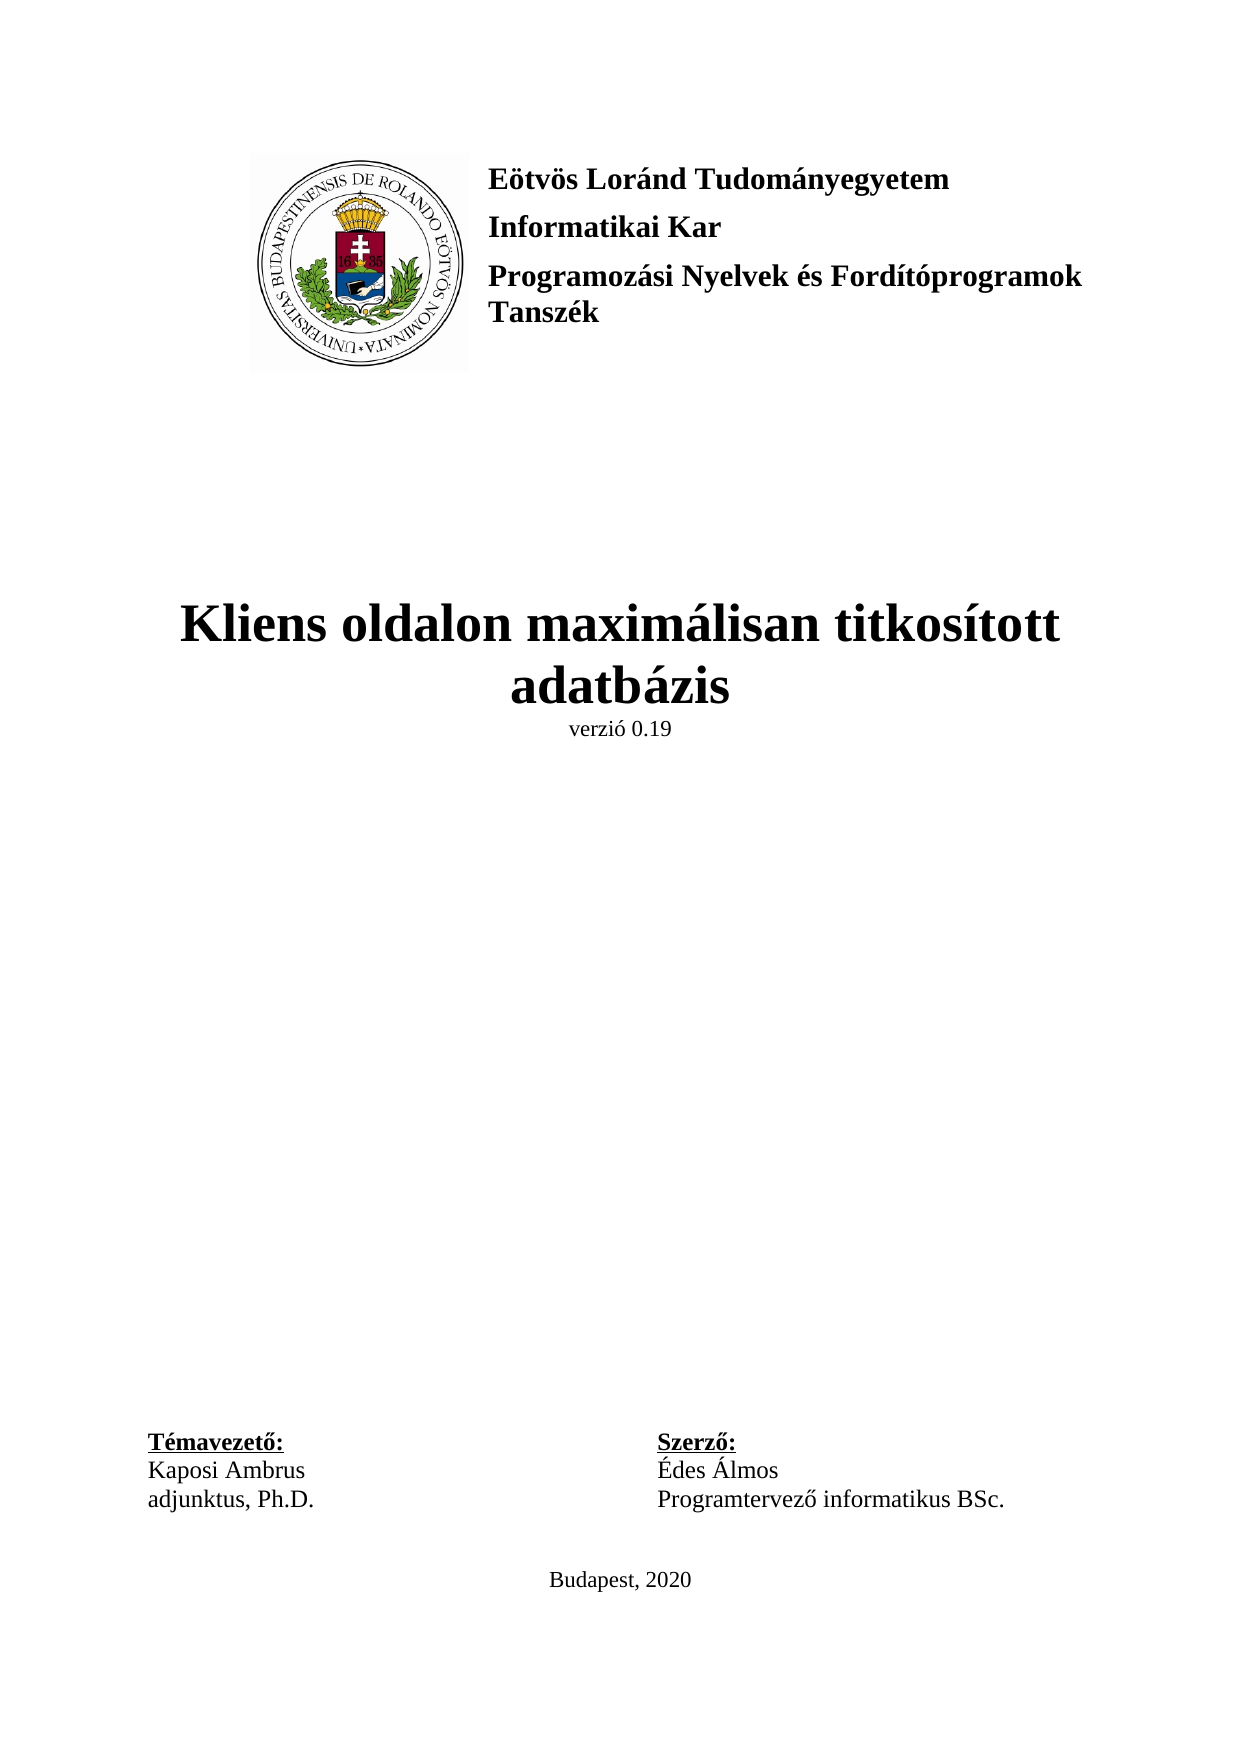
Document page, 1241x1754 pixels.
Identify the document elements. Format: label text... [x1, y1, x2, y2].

text Kaposi Ambrus [148, 1455, 583, 1484]
text Budapest, 2020 [148, 1566, 1093, 1592]
text Szerző: [657, 1427, 1093, 1455]
picture [250, 153, 470, 373]
text Kliens oldalon maximálisan titkosított adatbázis [148, 591, 1093, 715]
text adjunktus, Ph.D. [148, 1484, 583, 1513]
text Témavezető: [148, 1427, 583, 1455]
text Programtervező informatikus BSc. [657, 1484, 1093, 1513]
text [148, 208, 250, 244]
text [148, 257, 250, 329]
text Édes Álmos [657, 1455, 1093, 1484]
text Eötvös Loránd Tudományegyetem [470, 160, 1093, 196]
text Informatikai Kar [470, 208, 1093, 244]
text Programozási Nyelvek és Fordítóprogramok Tanszék [470, 257, 1093, 329]
text [148, 160, 250, 196]
text verzió 0.19 [148, 715, 1093, 741]
